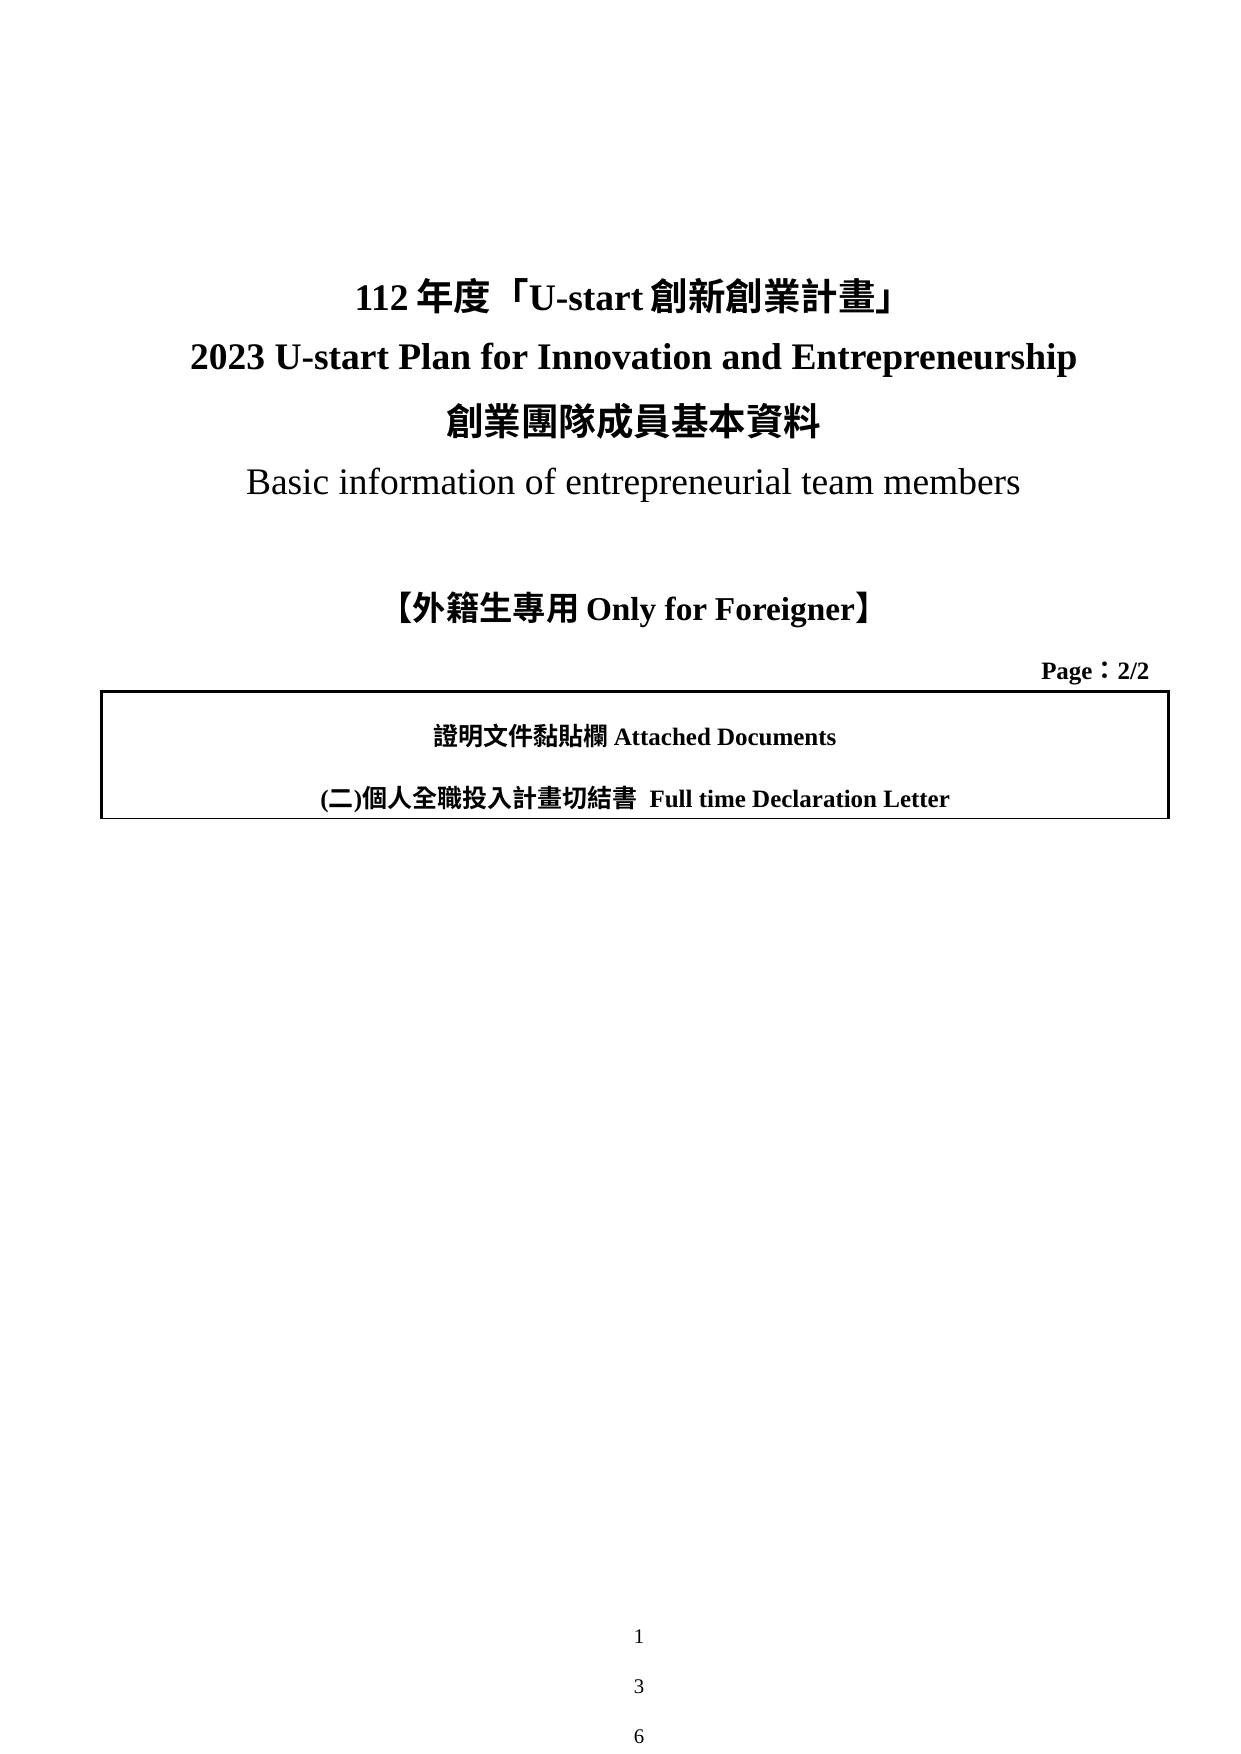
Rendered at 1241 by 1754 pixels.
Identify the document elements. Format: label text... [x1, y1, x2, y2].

text 創業團隊成員基本資料 [118, 377, 1149, 439]
table_header 證明文件黏貼欄Attached Documents (二)個人全職投入計畫切結書 Full time Declaration Letter [103, 693, 1167, 818]
text Page：2/2 [118, 627, 1149, 689]
text 【外籍生專用Only for Foreigner】 [118, 564, 1149, 627]
text 2023 U-start Plan for Innovation and Entrepreneurship [118, 314, 1149, 377]
text 112年度「U-start創新創業計畫」 [118, 252, 1149, 314]
text Basic information of entrepreneurial team members [118, 439, 1149, 502]
